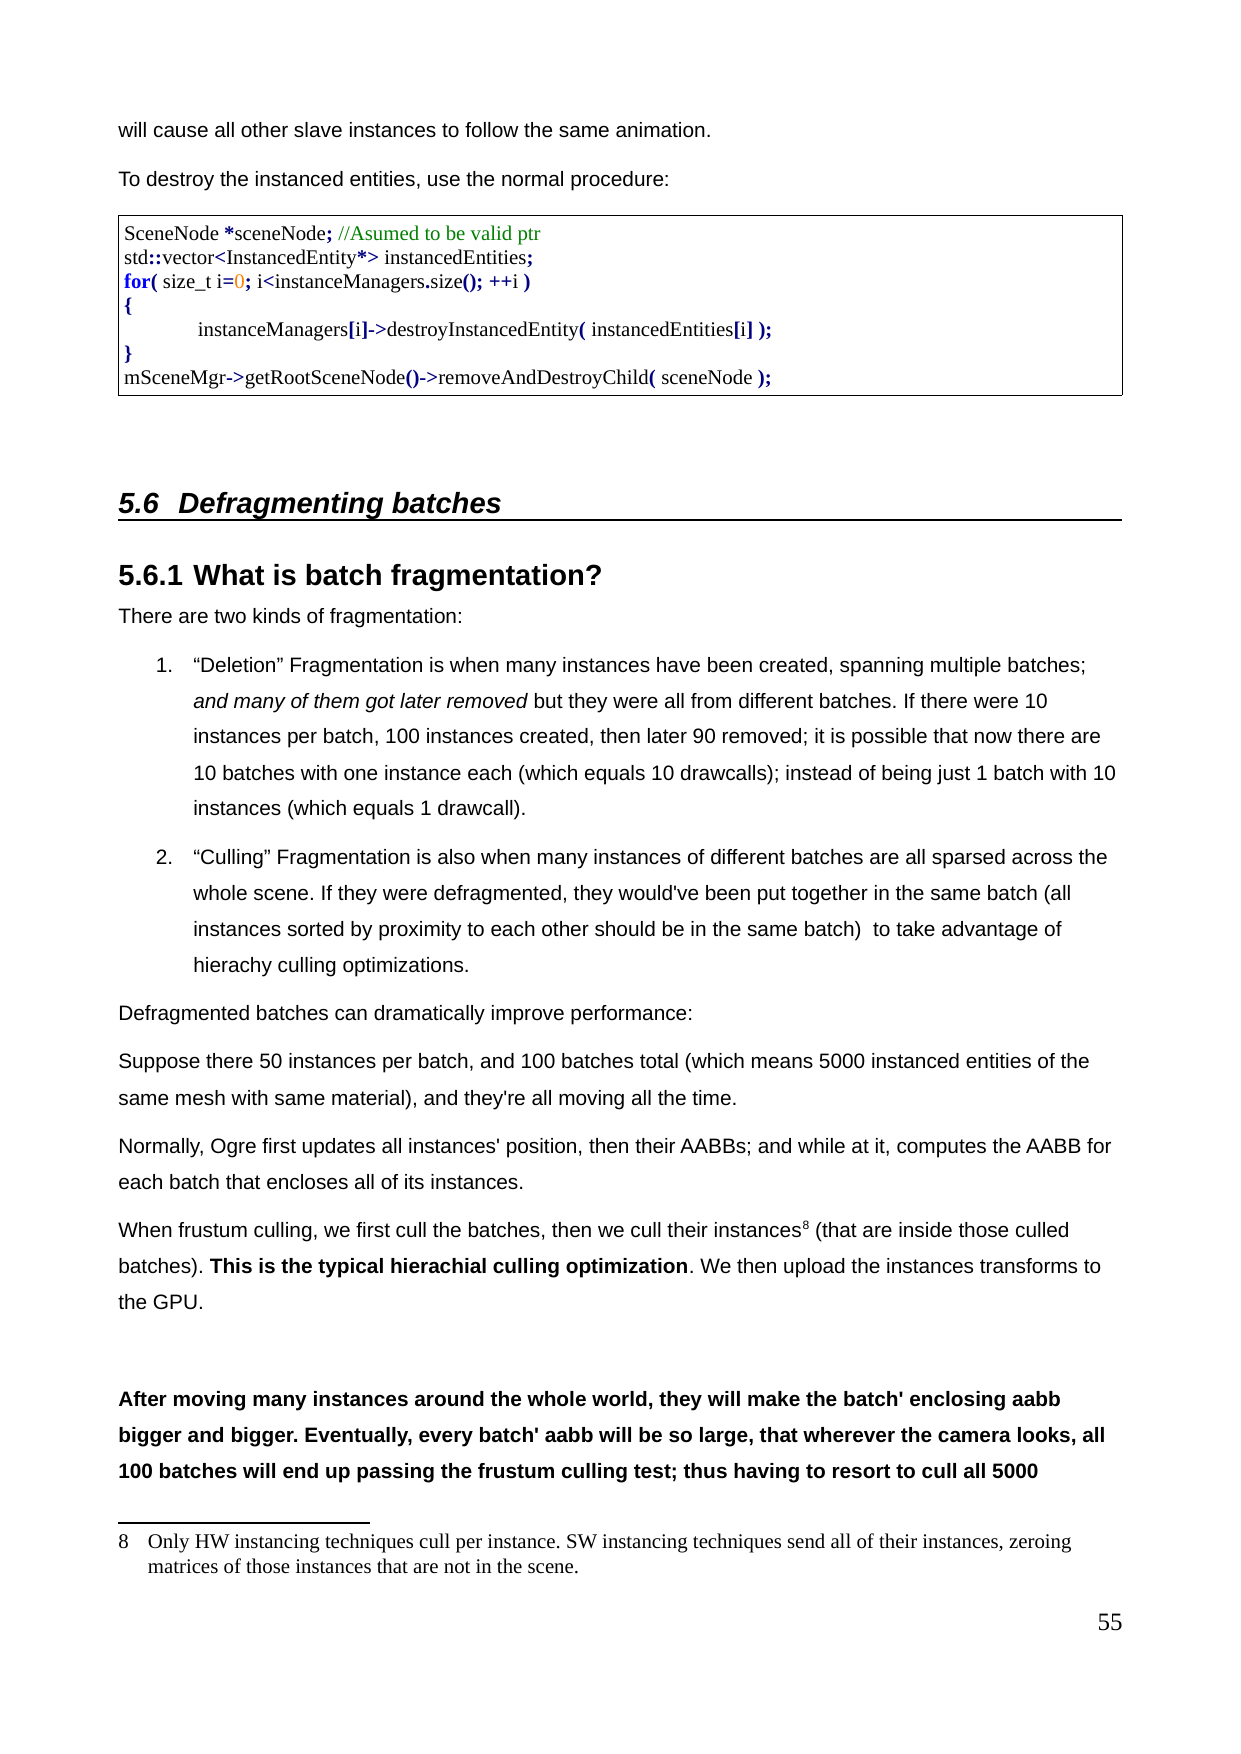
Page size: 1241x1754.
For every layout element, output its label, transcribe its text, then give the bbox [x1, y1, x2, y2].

list “Culling” Fragmentation is also when many instances of different batches are all sparsed across the whole scene. If they were defragmented, they would've been put together in the same batch (all instances sorted by proximity to each other should be in the same batch) to take advantage of hierachy culling optimizations. [156, 845, 1122, 976]
subtitle What is batch fragmentation? [118, 558, 1122, 592]
text Only HW instancing techniques cull per instance. SW instancing techniques send all of their instances, zeroing matrices of those instances that are not in the scene. [118, 1529, 1122, 1578]
subtitle Defragmenting batches [118, 486, 1122, 519]
text Defragmented batches can dramatically improve performance: [118, 1001, 1122, 1025]
text Suppose there 50 instances per batch, and 100 batches total (which means 5000 instanced entities of the same mesh with same material), and they're all moving all the time. [118, 1049, 1122, 1109]
text will cause all other slave instances to follow the same animation. [118, 118, 1122, 142]
text There are two kinds of fragmentation: [118, 604, 1122, 628]
text When frustum culling, we first cull the batches, then we cull their instances (that are inside those culled batches). This is the typical hierachial culling optimization. We then upload the instances transforms to the GPU. [118, 1218, 1122, 1314]
text After moving many instances around the whole world, they will make the batch' enclosing aabb bigger and bigger. Eventually, every batch' aabb will be so large, that wherever the camera looks, all 100 batches will end up passing the frustum culling test; thus having to resort to cull all 5000 [118, 1387, 1122, 1483]
text Normally, Ogre first updates all instances' position, then their AABBs; and while at it, computes the AABB for each batch that encloses all of its instances. [118, 1134, 1122, 1194]
table_header SceneNode *sceneNode; //Asumed to be valid ptr std::vector<InstancedEntity*> instancedEntities; for( size_t i=0; i<instanceManagers.size(); ++i ) { instanceManagers[i]->destroyInstancedEntity( instancedEntities[i] ); } mSceneMgr->getRootSceneNode()->removeAndDestroyChild( sceneNode ); [119, 216, 1122, 395]
list “Deletion” Fragmentation is when many instances have been created, spanning multiple batches; and many of them got later removed but they were all from different batches. If there were 10 instances per batch, 100 instances created, then later 90 removed; it is possible that now there are 10 batches with one instance each (which equals 10 drawcalls); instead of being just 1 batch with 10 instances (which equals 1 drawcall). [156, 652, 1122, 820]
text To destroy the instanced entities, use the normal procedure: [118, 167, 1122, 191]
